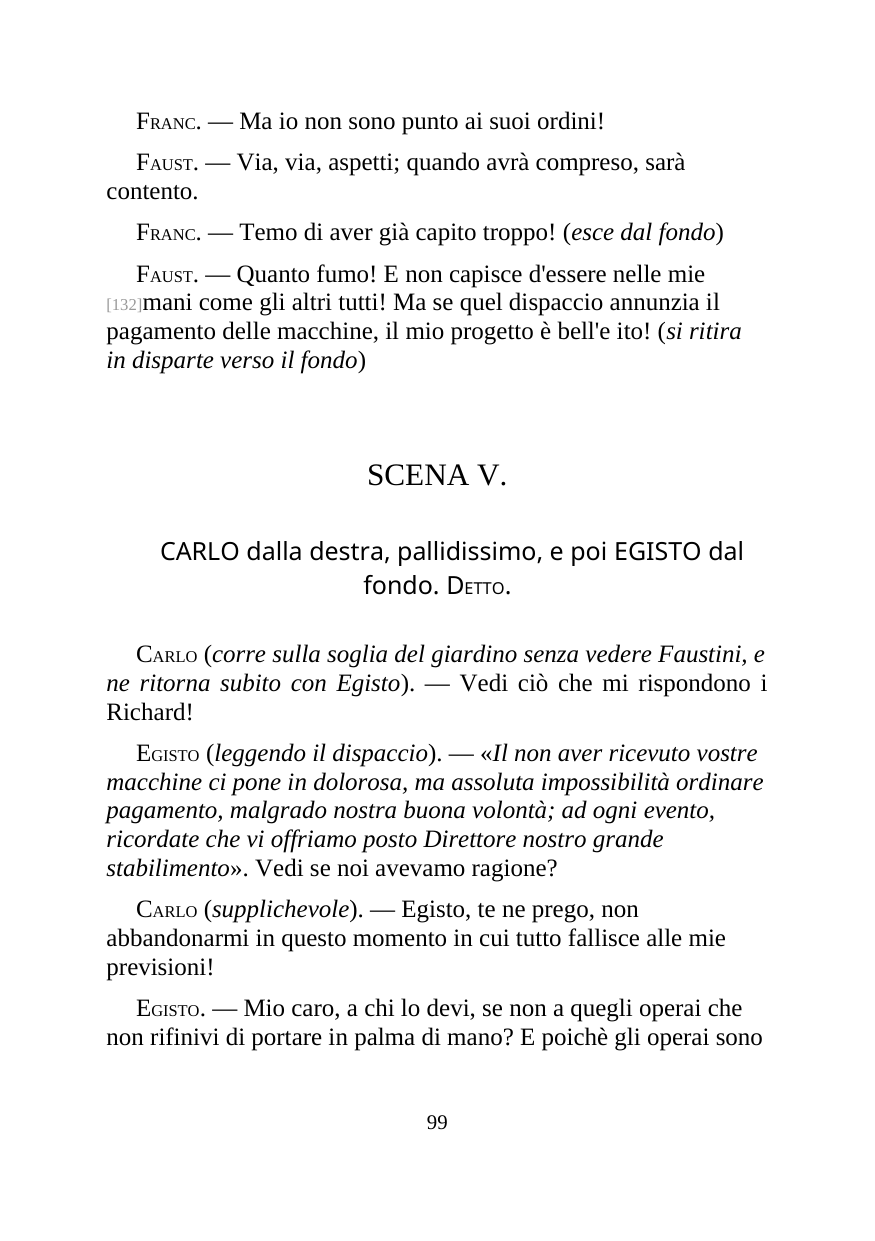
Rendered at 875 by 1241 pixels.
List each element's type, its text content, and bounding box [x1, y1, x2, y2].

subtitle SCENA V. [106, 456, 768, 492]
text Franc. ― Ma io non sono punto ai suoi ordini! [106, 106, 768, 135]
text Egisto. ― Mio caro, a chi lo devi, se non a quegli operai che non rifinivi di portare in palma di mano? E poichè gli operai sono [106, 993, 768, 1051]
text Faust. ― Quanto fumo! E non capisce d'essere nelle mie [132]mani come gli altri tutti! Ma se quel dispaccio annunzia il pagamento delle macchine, il mio progetto è bell'e ito! (si ritira in disparte verso il fondo) [106, 259, 768, 374]
text Carlo (supplichevole). ― Egisto, te ne prego, non abbandonarmi in questo momento in cui tutto fallisce alle mie previsioni! [106, 894, 768, 981]
text Egisto (leggendo il dispaccio). ― «Il non aver ricevuto vostre macchine ci pone in dolorosa, ma assoluta impossibilità ordinare pagamento, malgrado nostra buona volontà; ad ogni evento, ricordate che vi offriamo posto Direttore nostro grande stabilimento». Vedi se noi avevamo ragione? [106, 738, 768, 882]
text Faust. ― Via, via, aspetti; quando avrà compreso, sarà contento. [106, 147, 768, 205]
text Carlo (corre sulla soglia del giardino senza vedere Faustini, e ne ritorna subito con Egisto). ― Vedi ciò che mi rispondono i Richard! [106, 639, 768, 726]
text Franc. ― Temo di aver già capito troppo! (esce dal fondo) [106, 217, 768, 246]
text CARLO dalla destra, pallidissimo, e poi EGISTO dal fondo. Detto. [106, 534, 768, 602]
